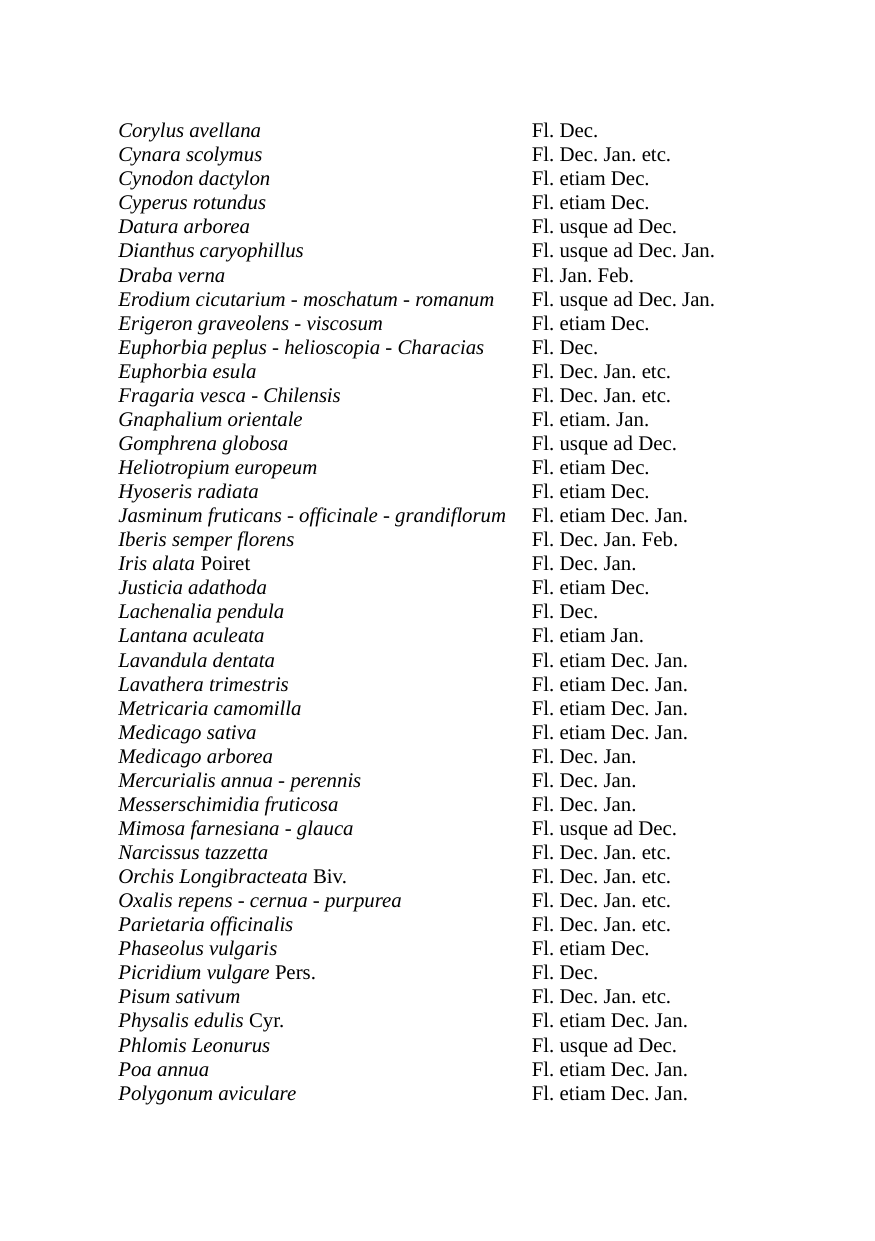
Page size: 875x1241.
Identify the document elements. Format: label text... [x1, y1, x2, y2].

text Iberis semper florens Fl. Dec. Jan. Feb. [118, 527, 756, 551]
text Parietaria officinalis Fl. Dec. Jan. etc. [118, 912, 756, 936]
text Euphorbia peplus - helioscopia - Characias Fl. Dec. [118, 335, 756, 359]
text Oxalis repens - cernua - purpurea Fl. Dec. Jan. etc. [118, 888, 756, 912]
text Iris alata Poiret Fl. Dec. Jan. [118, 551, 756, 575]
text Phlomis Leonurus Fl. usque ad Dec. [118, 1032, 756, 1057]
text Heliotropium europeum Fl. etiam Dec. [118, 455, 756, 479]
text Lachenalia pendula Fl. Dec. [118, 599, 756, 623]
text Euphorbia esula Fl. Dec. Jan. etc. [118, 359, 756, 383]
text Lavandula dentata Fl. etiam Dec. Jan. [118, 647, 756, 672]
text Hyoseris radiata Fl. etiam Dec. [118, 479, 756, 503]
text Medicago arborea Fl. Dec. Jan. [118, 744, 756, 768]
text Gomphrena globosa Fl. usque ad Dec. [118, 431, 756, 455]
text Corylus avellana Fl. Dec. [118, 118, 756, 142]
text Picridium vulgare Pers. Fl. Dec. [118, 960, 756, 984]
text Orchis Longibracteata Biv. Fl. Dec. Jan. etc. [118, 864, 756, 888]
text Draba verna Fl. Jan. Feb. [118, 262, 756, 287]
text Gnaphalium orientale Fl. etiam. Jan. [118, 407, 756, 431]
text Erodium cicutarium - moschatum - romanum Fl. usque ad Dec. Jan. [118, 287, 756, 311]
text Poa annua Fl. etiam Dec. Jan. [118, 1057, 756, 1081]
text Dianthus caryophillus Fl. usque ad Dec. Jan. [118, 238, 756, 262]
text Mimosa farnesiana - glauca Fl. usque ad Dec. [118, 816, 756, 840]
text Cyperus rotundus Fl. etiam Dec. [118, 190, 756, 214]
text Lavathera trimestris Fl. etiam Dec. Jan. [118, 672, 756, 696]
text Jasminum fruticans - officinale - grandiflorum Fl. etiam Dec. Jan. [118, 503, 756, 527]
text Polygonum aviculare Fl. etiam Dec. Jan. [118, 1081, 756, 1105]
text Messerschimidia fruticosa Fl. Dec. Jan. [118, 792, 756, 816]
text Lantana aculeata Fl. etiam Jan. [118, 623, 756, 647]
text Fragaria vesca - Chilensis Fl. Dec. Jan. etc. [118, 383, 756, 407]
text Narcissus tazzetta Fl. Dec. Jan. etc. [118, 840, 756, 864]
text Physalis edulis Cyr. Fl. etiam Dec. Jan. [118, 1008, 756, 1032]
text Mercurialis annua - perennis Fl. Dec. Jan. [118, 768, 756, 792]
text Cynodon dactylon Fl. etiam Dec. [118, 166, 756, 190]
text Metricaria camomilla Fl. etiam Dec. Jan. [118, 696, 756, 720]
text Cynara scolymus Fl. Dec. Jan. etc. [118, 142, 756, 166]
text Phaseolus vulgaris Fl. etiam Dec. [118, 936, 756, 960]
text Pisum sativum Fl. Dec. Jan. etc. [118, 984, 756, 1008]
text Datura arborea Fl. usque ad Dec. [118, 214, 756, 238]
text Justicia adathoda Fl. etiam Dec. [118, 575, 756, 599]
text Erigeron graveolens - viscosum Fl. etiam Dec. [118, 311, 756, 335]
text Medicago sativa Fl. etiam Dec. Jan. [118, 720, 756, 744]
